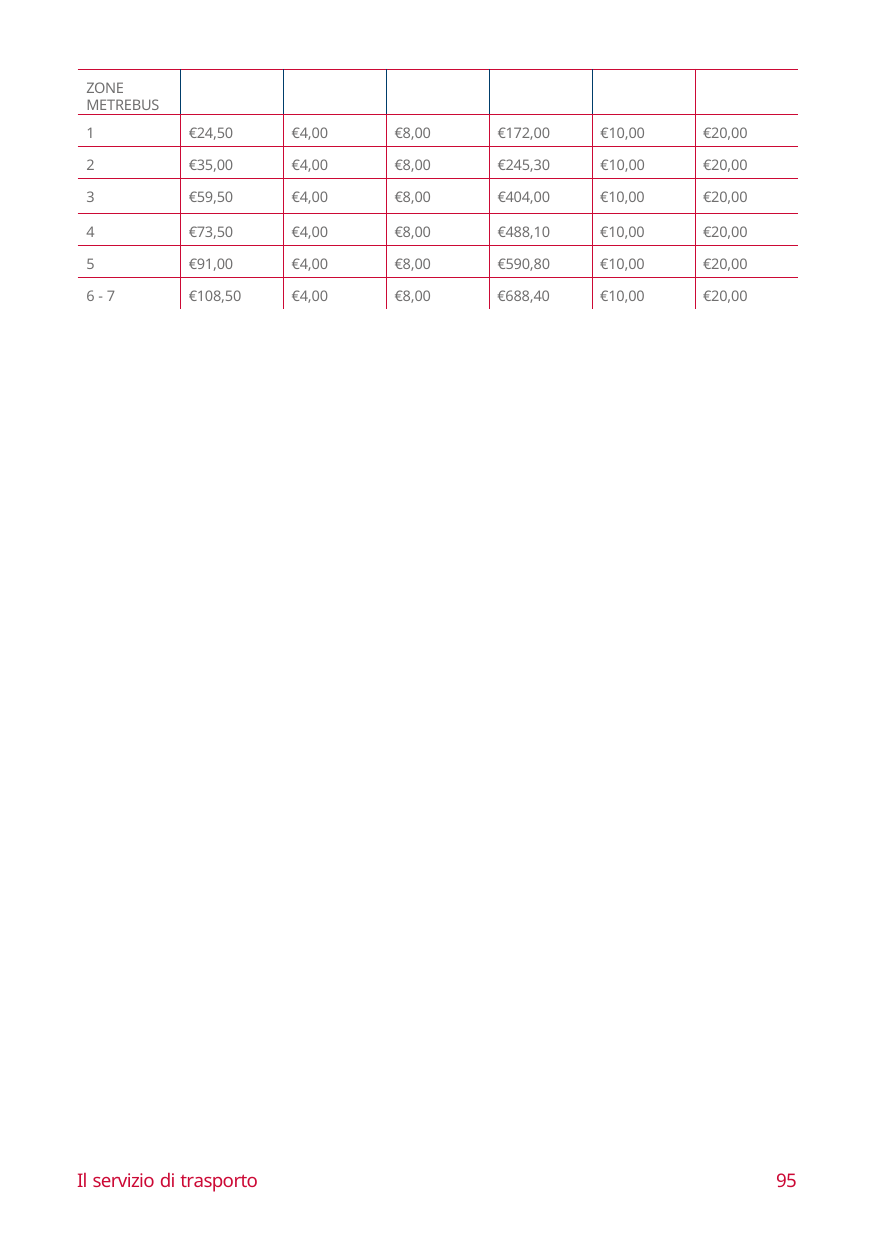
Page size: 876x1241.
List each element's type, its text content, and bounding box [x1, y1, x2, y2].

table_header [284, 70, 386, 114]
table_cell €4,00 [284, 214, 386, 245]
table_header ZONE METREBUS [78, 70, 180, 114]
table_cell €4,00 [284, 179, 386, 213]
table_header [490, 70, 592, 114]
table_header [387, 70, 489, 114]
table_cell €590,80 [490, 246, 592, 277]
table_cell €20,00 [696, 115, 798, 146]
table_cell €10,00 [593, 147, 695, 178]
table_cell €35,00 [181, 147, 283, 178]
table_cell €8,00 [387, 147, 489, 178]
table_cell €59,50 [181, 179, 283, 213]
table_cell €8,00 [387, 278, 489, 309]
table_cell €688,40 [490, 278, 592, 309]
table_cell €10,00 [593, 278, 695, 309]
table_cell €20,00 [696, 179, 798, 213]
table_cell €8,00 [387, 214, 489, 245]
table_cell €24,50 [181, 115, 283, 146]
table_cell 4 [78, 214, 180, 245]
table_cell €20,00 [696, 246, 798, 277]
table_cell €4,00 [284, 147, 386, 178]
table_cell 2 [78, 147, 180, 178]
table_cell €4,00 [284, 278, 386, 309]
table_cell €73,50 [181, 214, 283, 245]
table_cell €8,00 [387, 179, 489, 213]
table_cell €4,00 [284, 246, 386, 277]
table_cell €10,00 [593, 214, 695, 245]
table_header [696, 70, 798, 114]
table_cell €172,00 [490, 115, 592, 146]
table_cell €8,00 [387, 115, 489, 146]
table_cell €20,00 [696, 278, 798, 309]
table_cell €91,00 [181, 246, 283, 277]
table_header [593, 70, 695, 114]
table_cell 5 [78, 246, 180, 277]
table_cell €108,50 [181, 278, 283, 309]
table_cell 3 [78, 179, 180, 213]
table_cell 6 - 7 [78, 278, 180, 309]
table_cell €10,00 [593, 115, 695, 146]
table_cell €245,30 [490, 147, 592, 178]
table_cell €10,00 [593, 179, 695, 213]
table_cell €488,10 [490, 214, 592, 245]
table_cell €8,00 [387, 246, 489, 277]
table_cell €4,00 [284, 115, 386, 146]
table_cell 1 [78, 115, 180, 146]
table_cell €10,00 [593, 246, 695, 277]
table_cell €20,00 [696, 147, 798, 178]
table_header [181, 70, 283, 114]
table_cell €20,00 [696, 214, 798, 245]
table_cell €404,00 [490, 179, 592, 213]
